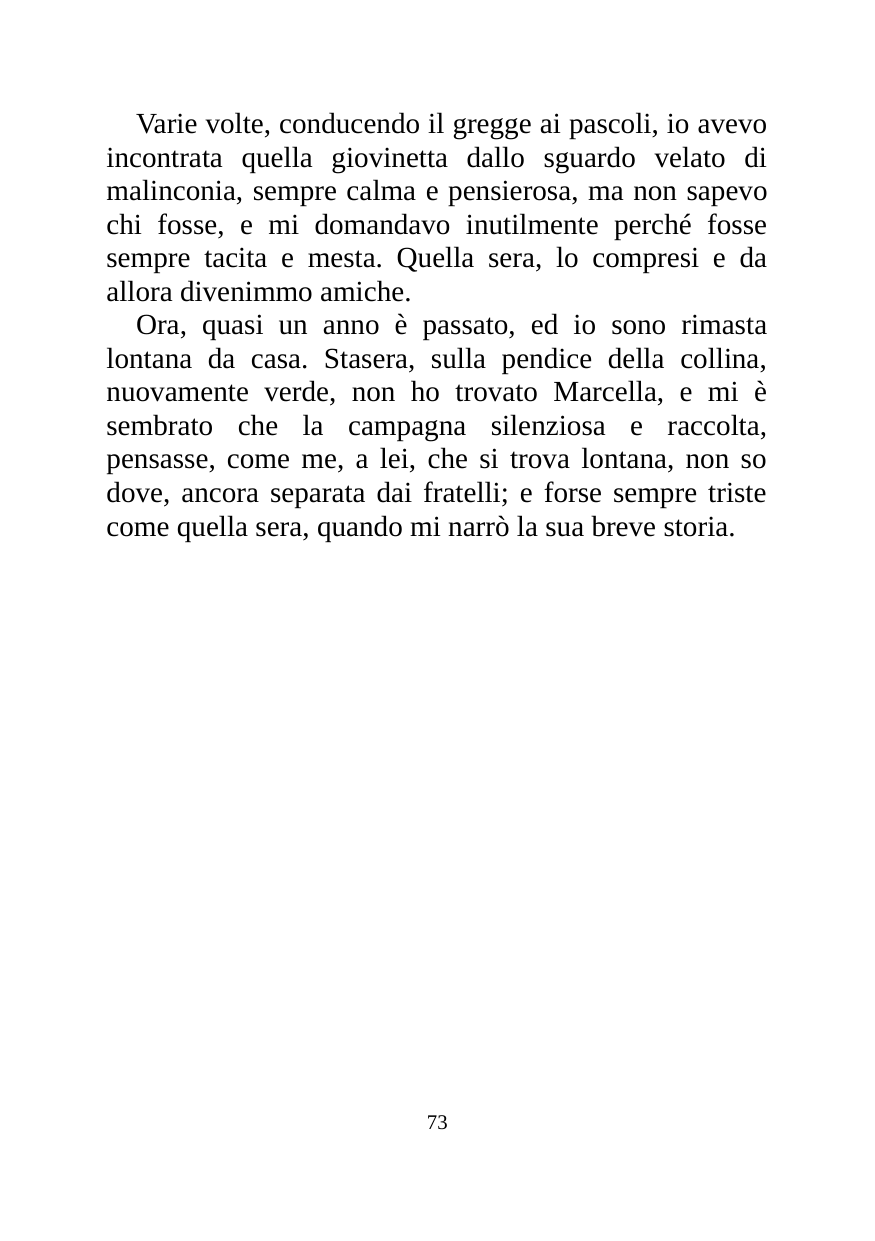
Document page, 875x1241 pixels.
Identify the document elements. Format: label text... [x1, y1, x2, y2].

text Varie volte, conducendo il gregge ai pascoli, io avevo incontrata quella giovinetta dallo sguardo velato di malinconia, sempre calma e pensierosa, ma non sapevo chi fosse, e mi domandavo inutilmente perché fosse sempre tacita e mesta. Quella sera, lo compresi e da allora divenimmo amiche. [106, 106, 768, 307]
text Ora, quasi un anno è passato, ed io sono rimasta lontana da casa. Stasera, sulla pendice della collina, nuovamente verde, non ho trovato Marcella, e mi è sembrato che la campagna silenziosa e raccolta, pensasse, come me, a lei, che si trova lontana, non so dove, ancora separata dai fratelli; e forse sempre triste come quella sera, quando mi narrò la sua breve storia. [106, 307, 768, 542]
